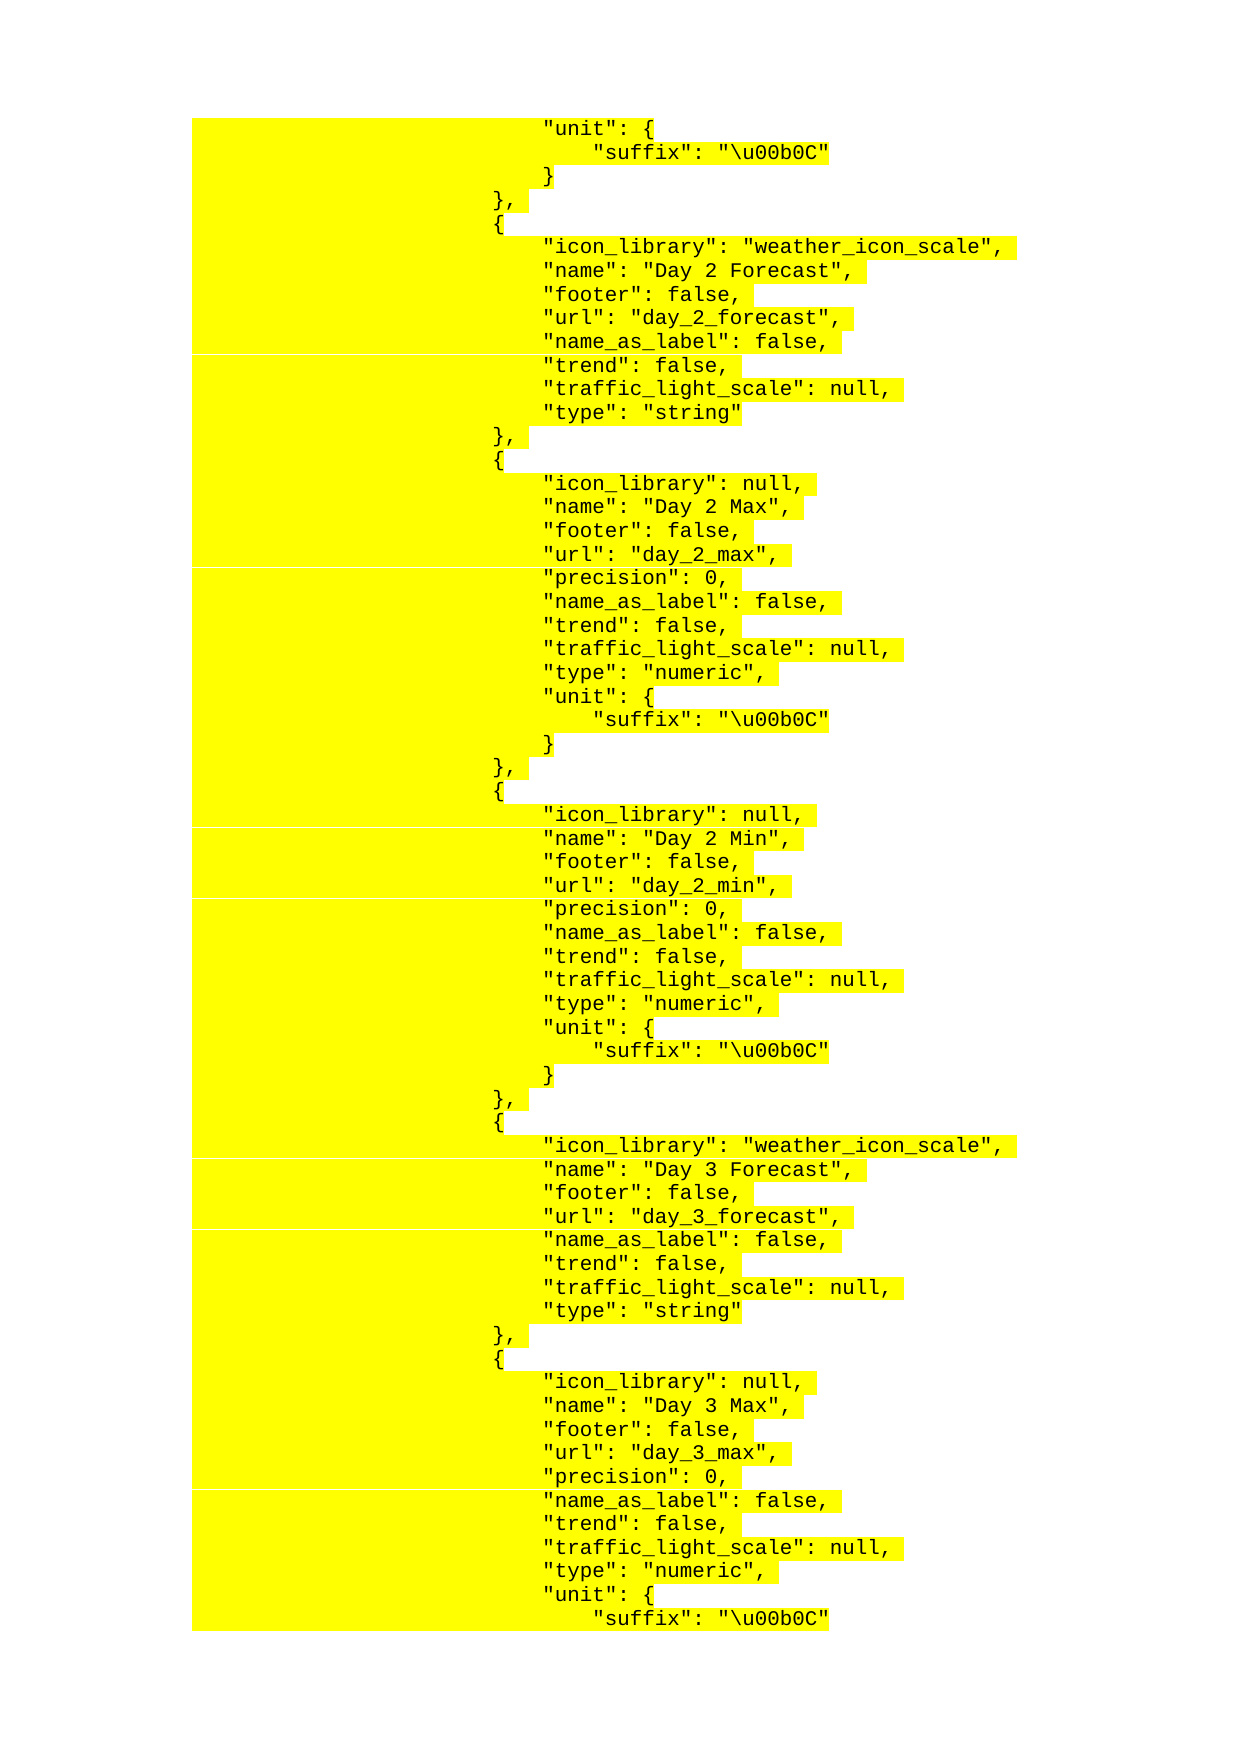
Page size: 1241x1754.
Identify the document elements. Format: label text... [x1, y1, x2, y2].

text "type": "numeric", [192, 662, 1122, 686]
text "traffic_light_scale": null, [192, 1537, 1122, 1561]
text "name": "Day 3 Max", [192, 1395, 1122, 1419]
text "precision": 0, [192, 567, 1122, 591]
text "suffix": "\u00b0C" [192, 1608, 1122, 1631]
text "footer": false, [192, 520, 1122, 544]
text "traffic_light_scale": null, [192, 638, 1122, 662]
text "icon_library": null, [192, 473, 1122, 496]
text "url": "day_2_min", [192, 875, 1122, 898]
text "precision": 0, [192, 1466, 1122, 1489]
text }, [192, 757, 1122, 780]
text { [192, 1348, 1122, 1371]
text "footer": false, [192, 1419, 1122, 1442]
text "precision": 0, [192, 898, 1122, 922]
text "traffic_light_scale": null, [192, 378, 1122, 402]
text "name_as_label": false, [192, 1489, 1122, 1513]
text "footer": false, [192, 284, 1122, 307]
text "trend": false, [192, 354, 1122, 378]
text "footer": false, [192, 1182, 1122, 1206]
text "unit": { [192, 1017, 1122, 1040]
text "name_as_label": false, [192, 1229, 1122, 1253]
text } [192, 165, 1122, 189]
text "icon_library": "weather_icon_scale", [192, 1135, 1122, 1158]
text "type": "numeric", [192, 1561, 1122, 1584]
text }, [192, 426, 1122, 449]
text "suffix": "\u00b0C" [192, 1040, 1122, 1064]
text "trend": false, [192, 1513, 1122, 1537]
text "unit": { [192, 686, 1122, 709]
text "url": "day_3_max", [192, 1442, 1122, 1466]
text "unit": { [192, 118, 1122, 142]
text "url": "day_3_forecast", [192, 1206, 1122, 1229]
text "icon_library": null, [192, 804, 1122, 827]
text { [192, 213, 1122, 236]
text "name_as_label": false, [192, 331, 1122, 354]
text } [192, 733, 1122, 757]
text "name_as_label": false, [192, 922, 1122, 946]
text "suffix": "\u00b0C" [192, 709, 1122, 733]
text } [192, 1064, 1122, 1088]
text "icon_library": "weather_icon_scale", [192, 236, 1122, 260]
text "unit": { [192, 1584, 1122, 1608]
text }, [192, 189, 1122, 213]
text "footer": false, [192, 851, 1122, 875]
text "trend": false, [192, 615, 1122, 638]
text "name_as_label": false, [192, 591, 1122, 615]
text { [192, 449, 1122, 473]
text "name": "Day 2 Max", [192, 496, 1122, 520]
text "url": "day_2_max", [192, 544, 1122, 567]
text }, [192, 1324, 1122, 1348]
text "name": "Day 2 Forecast", [192, 260, 1122, 284]
text }, [192, 1088, 1122, 1111]
text "suffix": "\u00b0C" [192, 142, 1122, 165]
text "trend": false, [192, 946, 1122, 969]
text "type": "string" [192, 402, 1122, 426]
text "traffic_light_scale": null, [192, 1277, 1122, 1300]
text "traffic_light_scale": null, [192, 969, 1122, 993]
text "name": "Day 3 Forecast", [192, 1158, 1122, 1182]
text "icon_library": null, [192, 1371, 1122, 1395]
text "type": "string" [192, 1300, 1122, 1324]
text "url": "day_2_forecast", [192, 307, 1122, 331]
text "name": "Day 2 Min", [192, 827, 1122, 851]
text "type": "numeric", [192, 993, 1122, 1017]
text { [192, 1111, 1122, 1135]
text "trend": false, [192, 1253, 1122, 1277]
text { [192, 780, 1122, 804]
